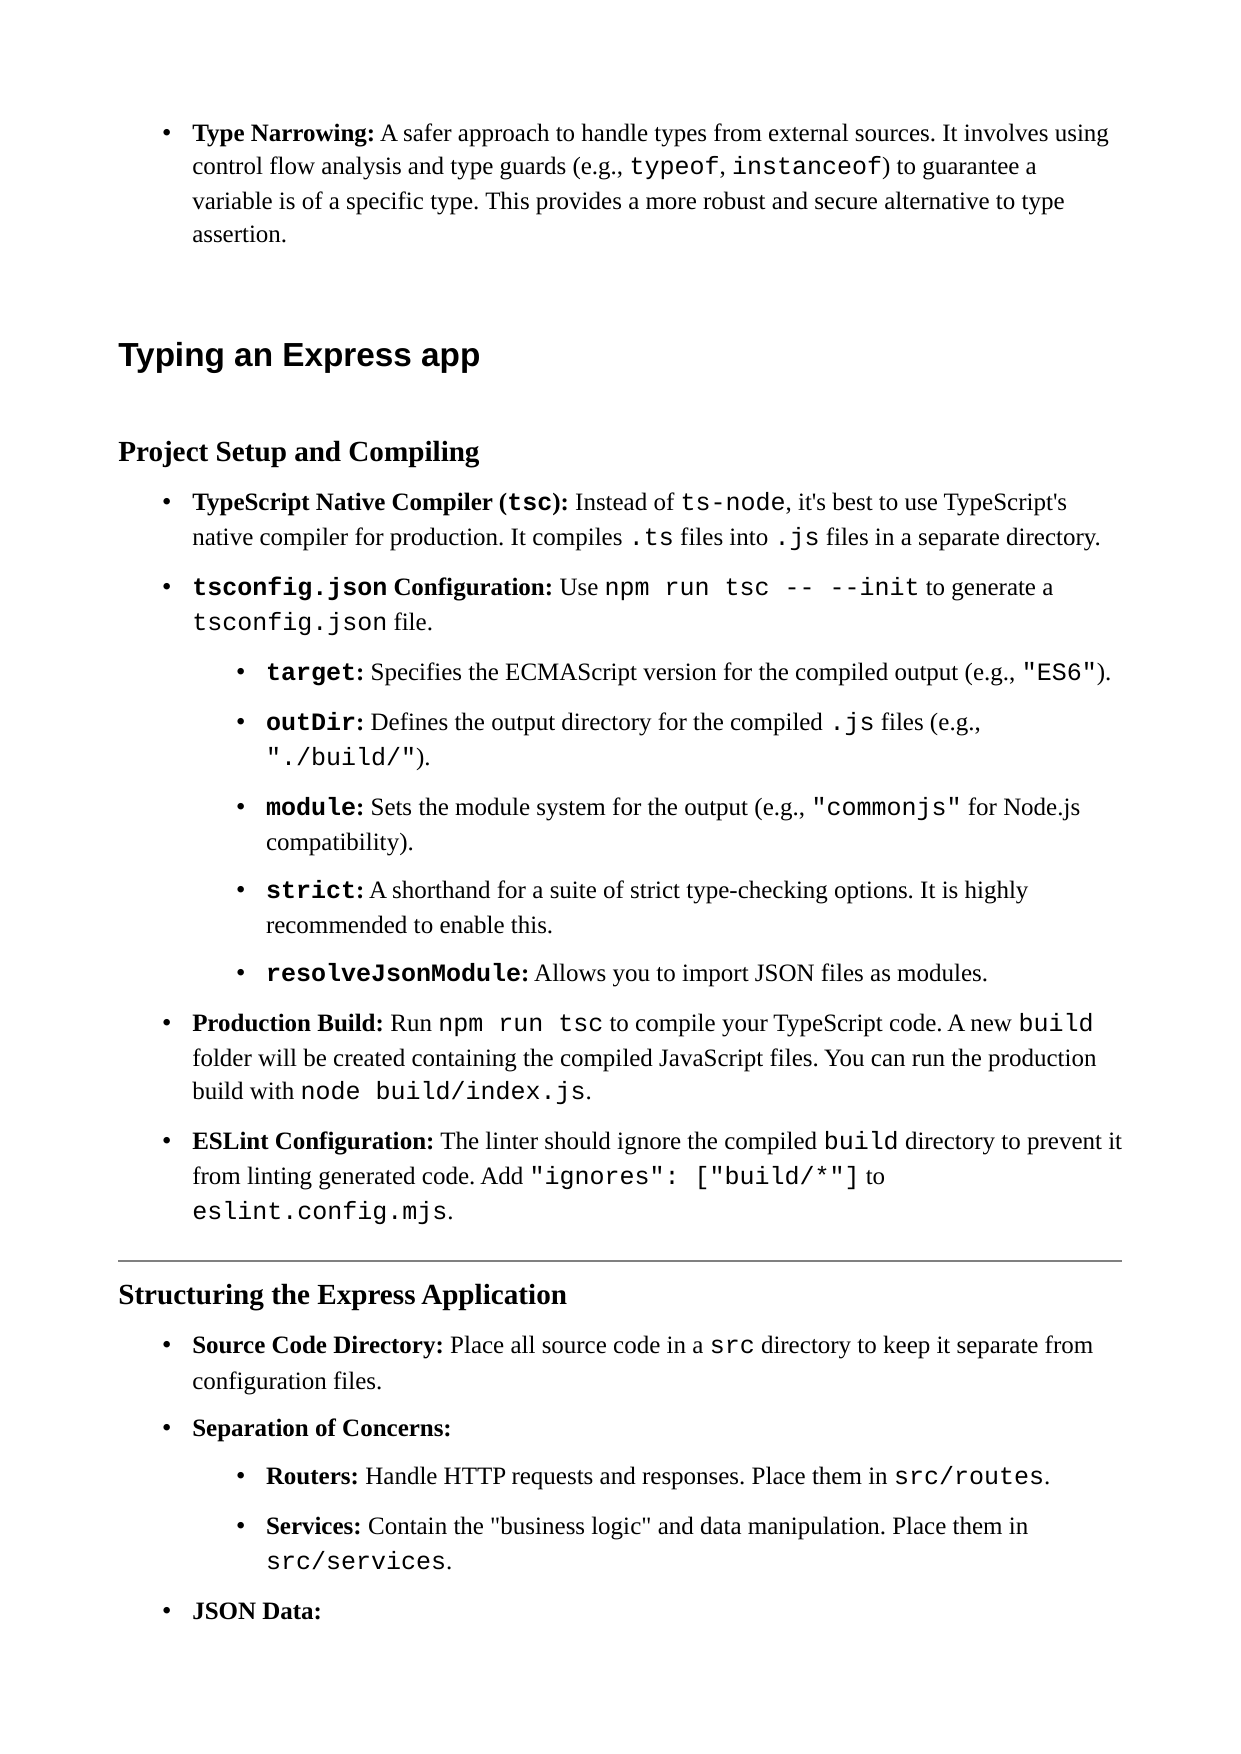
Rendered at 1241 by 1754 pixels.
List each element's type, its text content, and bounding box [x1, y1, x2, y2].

list module: Sets the module system for the output (e.g., "commonjs" for Node.js compatibility). [236, 792, 1122, 856]
list Source Code Directory: Place all source code in a src directory to keep it separate from configuration files. [162, 1331, 1122, 1394]
list JSON Data: [162, 1596, 1122, 1625]
list strict: A shorthand for a suite of strict type-checking options. It is highly recommended to enable this. [236, 875, 1122, 939]
list resolveJsonModule: Allows you to import JSON files as modules. [236, 958, 1122, 988]
subtitle Structuring the Express Application [118, 1277, 1122, 1311]
list TypeScript Native Compiler (tsc): Instead of ts-node, it's best to use TypeScript's native compiler for production. It compiles .ts files into .js files in a separate directory. [162, 487, 1122, 553]
list Type Narrowing: A safer approach to handle types from external sources. It involves using control flow analysis and type guards (e.g., typeof, instanceof) to guarantee a variable is of a specific type. This provides a more robust and secure alternative to type assertion. [162, 118, 1122, 248]
list target: Specifies the ECMAScript version for the compiled output (e.g., "ES6"). [236, 657, 1122, 688]
list Routers: Handle HTTP requests and responses. Place them in src/routes. [236, 1461, 1122, 1492]
list tsconfig.json Configuration: Use npm run tsc -- --init to generate a tsconfig.json file. [162, 572, 1122, 638]
subtitle Project Setup and Compiling [118, 434, 1122, 467]
list outDir: Defines the output directory for the compiled .js files (e.g., "./build/"). [236, 707, 1122, 773]
list Separation of Concerns: [162, 1413, 1122, 1442]
list Production Build: Run npm run tsc to compile your TypeScript code. A new build folder will be created containing the compiled JavaScript files. You can run the production build with node build/index.js. [162, 1008, 1122, 1107]
list ESLint Configuration: The linter should ignore the compiled build directory to prevent it from linting generated code. Add "ignores": ["build/*"] to eslint.config.mjs. [162, 1126, 1122, 1227]
subtitle Typing an Express app [118, 335, 1122, 374]
list Services: Contain the "business logic" and data manipulation. Place them in src/services. [236, 1511, 1122, 1577]
